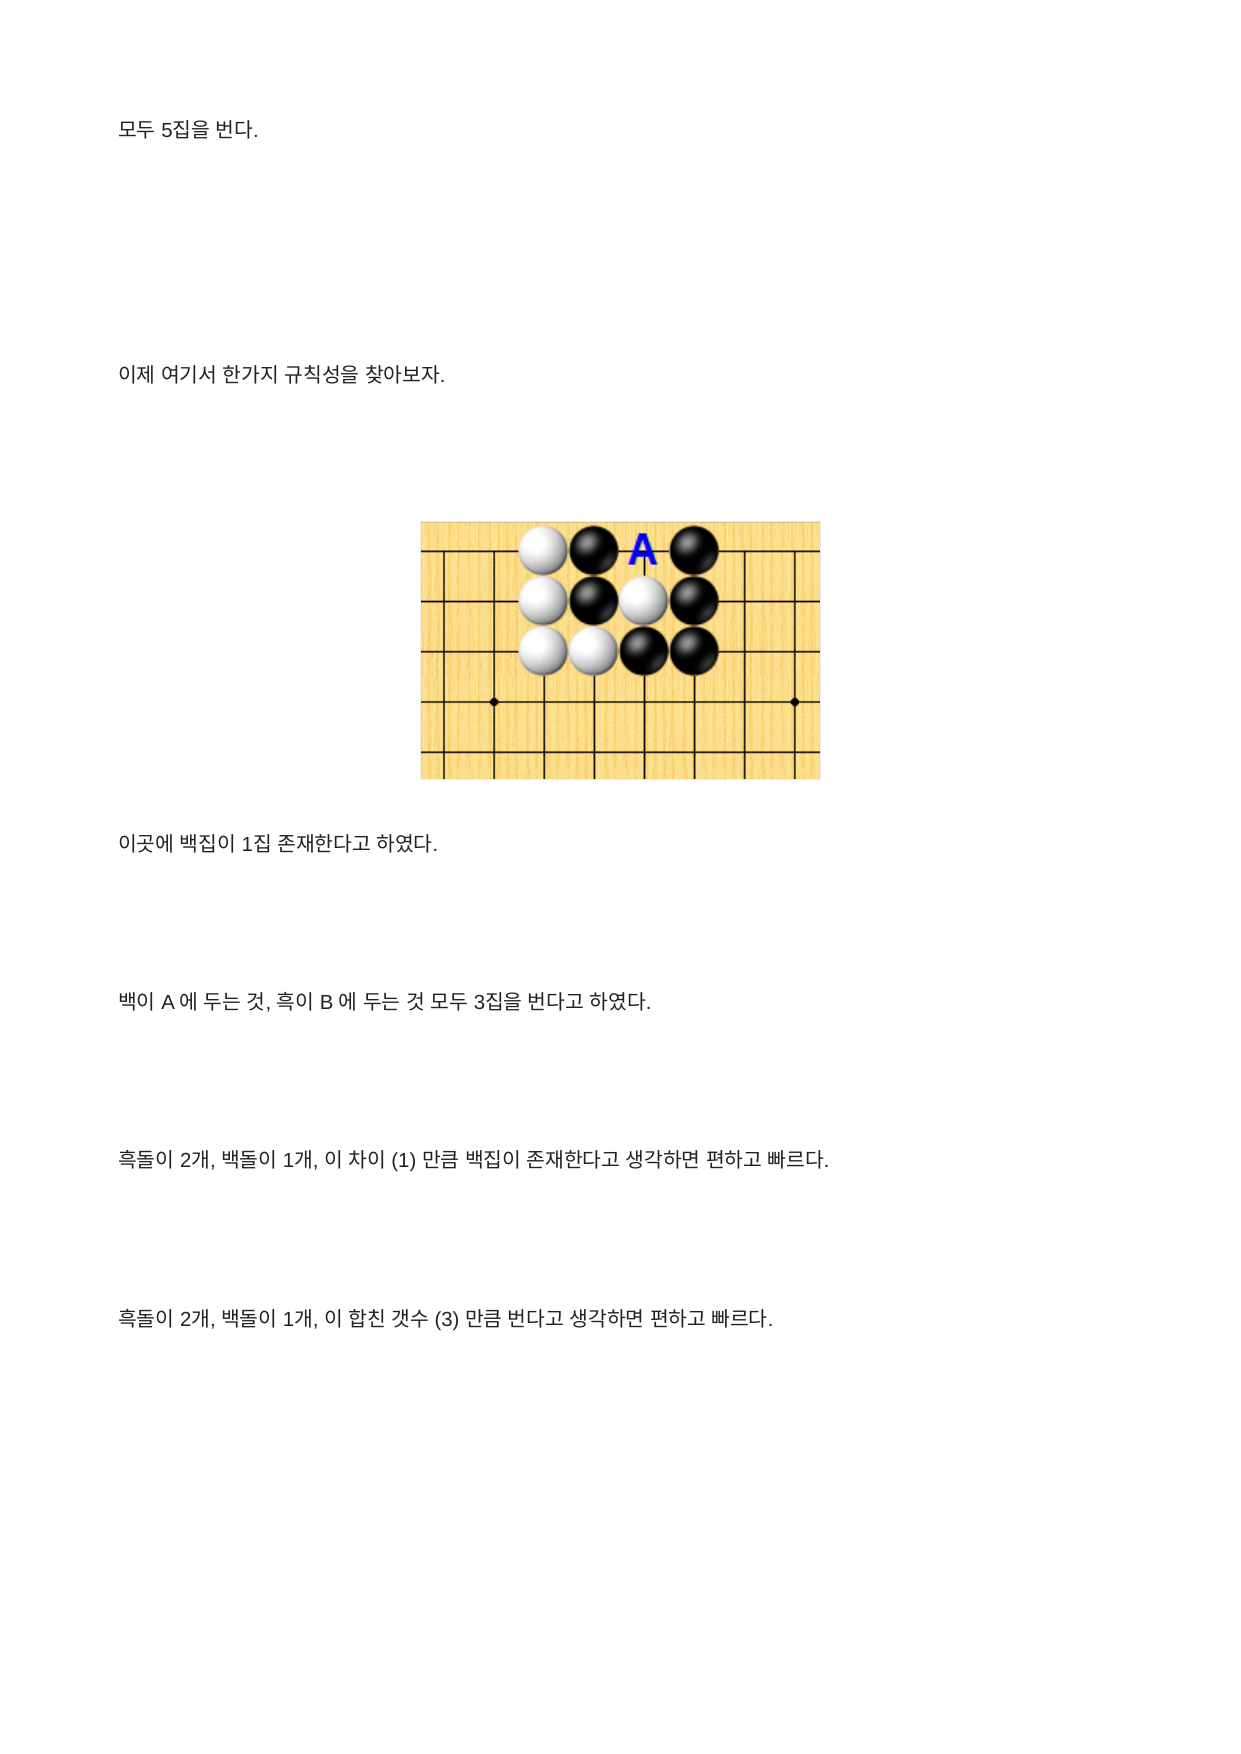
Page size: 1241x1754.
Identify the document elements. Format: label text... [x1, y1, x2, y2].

text 백이 A 에 두는 것, 흑이 B 에 두는 것 모두 3집을 번다고 하였다. [118, 990, 1122, 1013]
text 이곳에 백집이 1집 존재한다고 하였다. [118, 832, 1122, 855]
text 이제 여기서 한가지 규칙성을 찾아보자. [118, 363, 1122, 386]
text 흑돌이 2개, 백돌이 1개, 이 합친 갯수 (3) 만큼 번다고 생각하면 편하고 빠르다. [118, 1307, 1122, 1330]
picture [421, 522, 820, 779]
text 모두 5집을 번다. [118, 118, 1122, 141]
text 흑돌이 2개, 백돌이 1개, 이 차이 (1) 만큼 백집이 존재한다고 생각하면 편하고 빠르다. [118, 1148, 1122, 1172]
